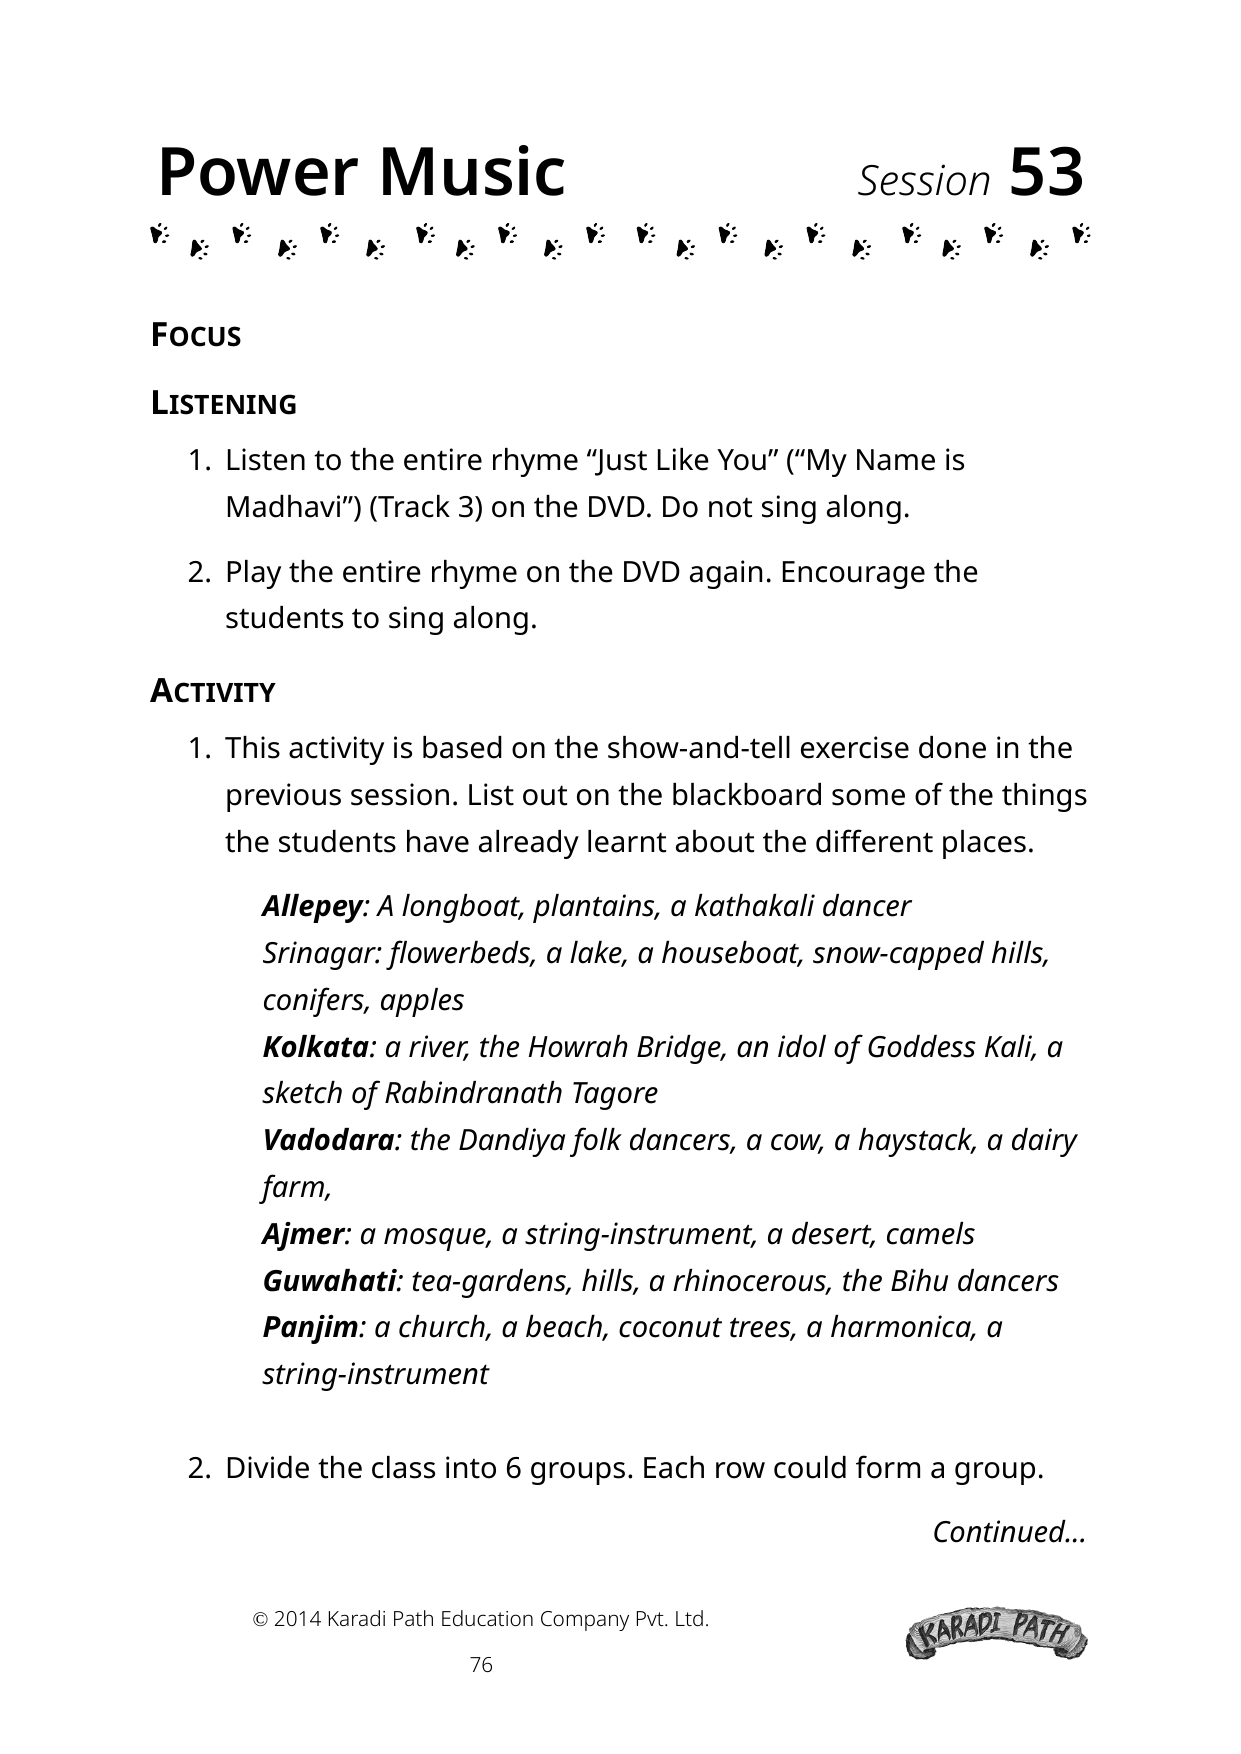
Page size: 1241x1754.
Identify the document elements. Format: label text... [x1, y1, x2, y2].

list Allepey: A longboat, plantains, a kathakali dancer [225, 886, 1091, 925]
picture [150, 223, 1091, 265]
subtitle Activity [150, 667, 1091, 712]
list Play the entire rhyme on the DVD again. Encourage the students to sing along. [187, 551, 1091, 637]
list Vadodara: the Dandiya folk dancers, a cow, a haystack, a dairy farm, [225, 1119, 1091, 1206]
subtitle Focus [150, 311, 1091, 356]
table_header Session 53 [809, 119, 1091, 223]
table_header Power Music [150, 119, 809, 223]
list Listen to the entire rhyme “Just Like You” (“My Name is Madhavi”) (Track 3) on the DVD. Do not sing along. [187, 439, 1091, 526]
list Guwahati: tea-gardens, hills, a rhinocerous, the Bihu dancers [225, 1260, 1091, 1299]
list This activity is based on the show-and-tell exercise done in the previous session. List out on the blackboard some of the things the students have already learnt about the different places. [187, 727, 1091, 861]
table_header [150, 265, 809, 288]
table_header [809, 265, 1091, 288]
list Ajmer: a mosque, a string-instrument, a desert, camels [225, 1213, 1091, 1253]
text Continued... [150, 1512, 1091, 1551]
list Panjim: a church, a beach, coconut trees, a harmonica, a string-instrument [225, 1307, 1091, 1393]
list Kolkata: a river, the Howrah Bridge, an idol of Goddess Kali, a sketch of Rabindranath Tagore [225, 1026, 1091, 1112]
list Srinagar: flowerbeds, a lake, a houseboat, snow-capped hills, conifers, apples [225, 932, 1091, 1019]
picture [903, 1604, 1091, 1663]
list Divide the class into 6 groups. Each row could form a group. [187, 1447, 1091, 1487]
subtitle Listening [150, 379, 1091, 424]
